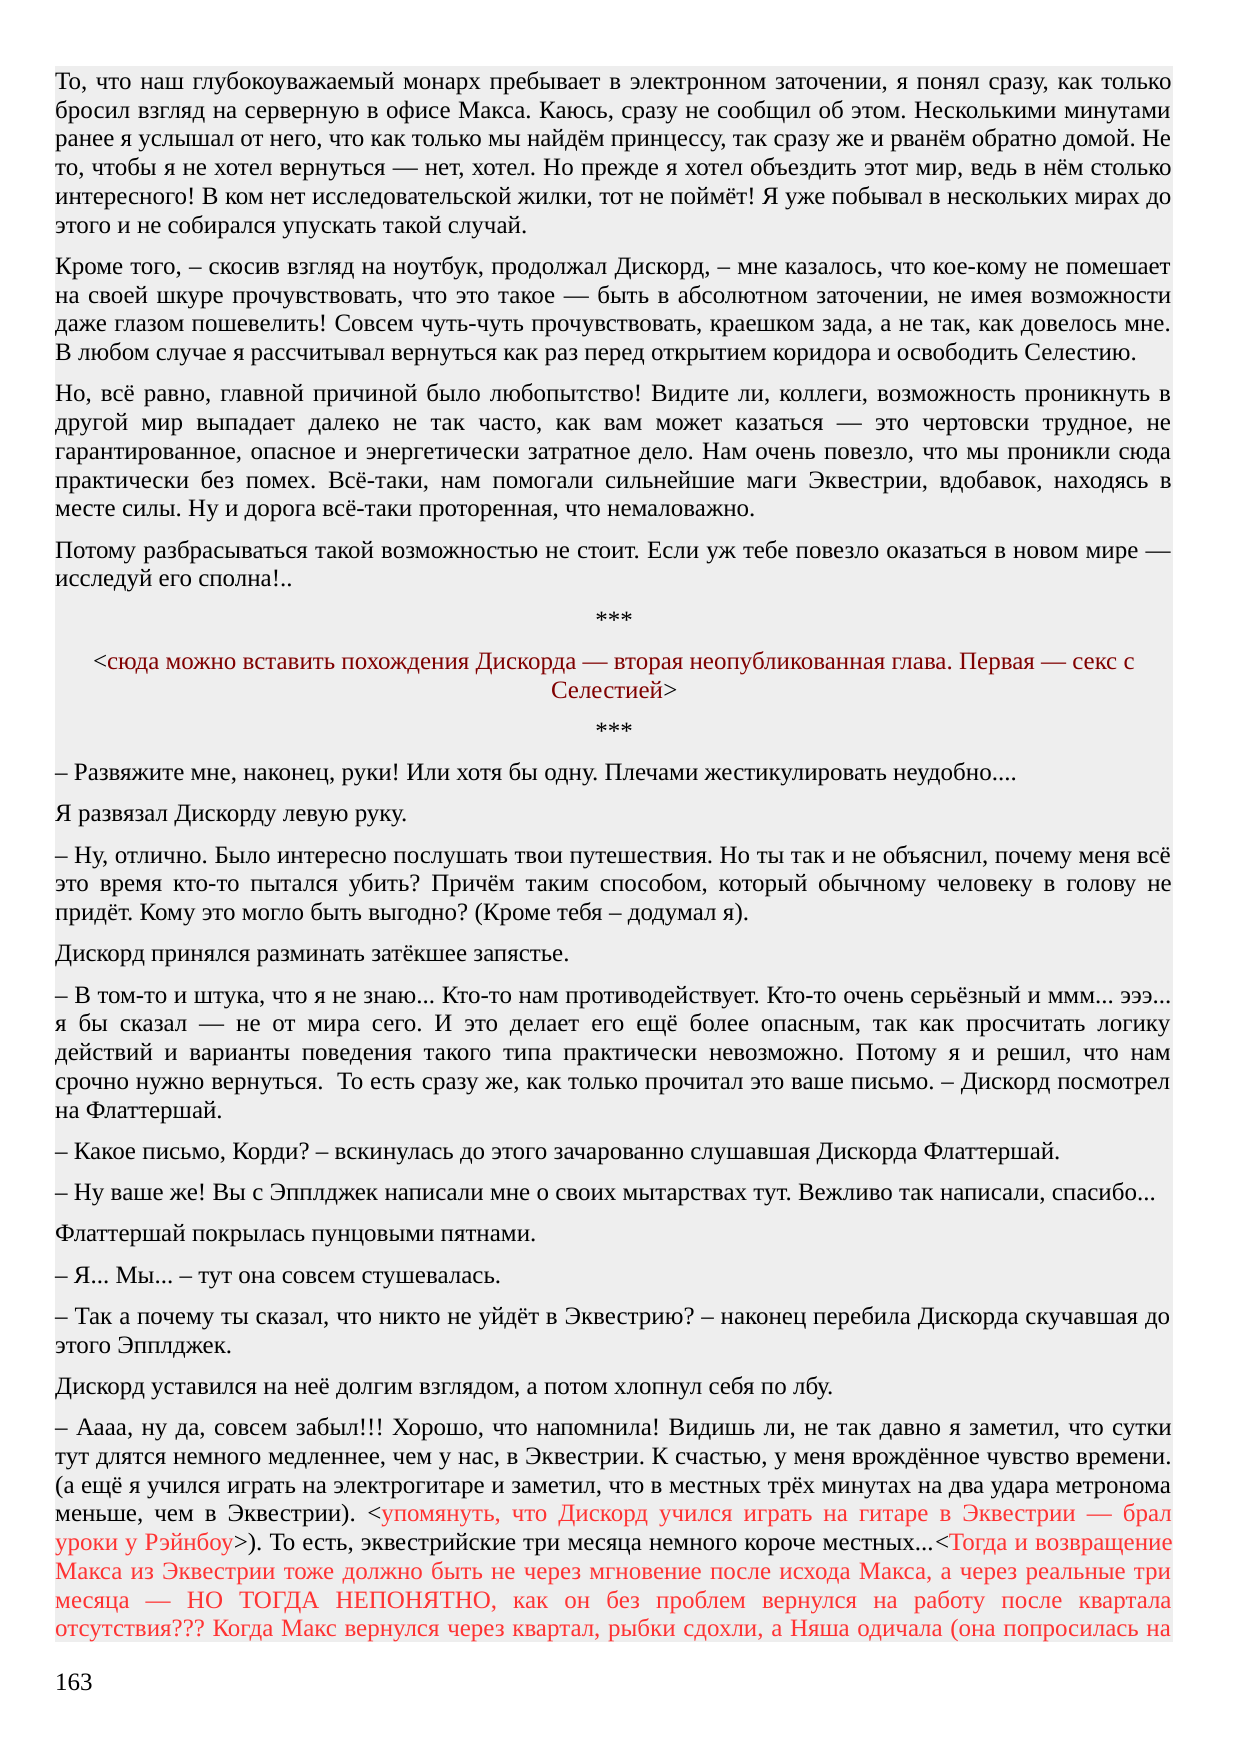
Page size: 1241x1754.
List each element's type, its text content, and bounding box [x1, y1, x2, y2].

text Но, всё равно, главной причиной было любопытство! Видите ли, коллеги, возможность проникнуть в другой мир выпадает далеко не так часто, как вам может казаться — это чертовски трудное, не гарантированное, опасное и энергетически затратное дело. Нам очень повезло, что мы проникли сюда практически без помех. Всё-таки, нам помогали сильнейшие маги Эквестрии, вдобавок, находясь в месте силы. Ну и дорога всё-таки проторенная, что немаловажно. [55, 378, 1173, 522]
text <сюда можно вставить похождения Дискорда — вторая неопубликованная глава. Первая — секс с Селестией> [55, 646, 1173, 703]
text – Какое письмо, Корди? – вскинулась до этого зачарованно слушавшая Дискорда Флаттершай. [55, 1136, 1173, 1165]
text – В том-то и штука, что я не знаю... Кто-то нам противодействует. Кто-то очень серьёзный и ммм... эээ... я бы сказал — не от мира сего. И это делает его ещё более опасным, так как просчитать логику действий и варианты поведения такого типа практически невозможно. Потому я и решил, что нам срочно нужно вернуться. То есть сразу же, как только прочитал это ваше письмо. – Дискорд посмотрел на Флаттершай. [55, 980, 1173, 1123]
text *** [55, 605, 1173, 633]
text – Я... Мы... – тут она совсем стушевалась. [55, 1260, 1173, 1288]
text – Аааа, ну да, совсем забыл!!! Хорошо, что напомнила! Видишь ли, не так давно я заметил, что сутки тут длятся немного медленнее, чем у нас, в Эквестрии. К счастью, у меня врождённое чувство времени. (а ещё я учился играть на электрогитаре и заметил, что в местных трёх минутах на два удара метронома меньше, чем в Эквестрии). <упомянуть, что Дискорд учился играть на гитаре в Эквестрии — брал уроки у Рэйнбоу>). То есть, эквестрийские три месяца немного короче местных...<Тогда и возвращение Макса из Эквестрии тоже должно быть не через мгновение после исхода Макса, а через реальные три месяца — НО ТОГДА НЕПОНЯТНО, как он без проблем вернулся на работу после квартала отсутствия??? Когда Макс вернулся через квартал, рыбки сдохли, а Няша одичала (она попросилась на [55, 1412, 1173, 1642]
text – Развяжите мне, наконец, руки! Или хотя бы одну. Плечами жестикулировать неудобно.... [55, 757, 1173, 786]
text То, что наш глубокоуважаемый монарх пребывает в электронном заточении, я понял сразу, как только бросил взгляд на серверную в офисе Макса. Каюсь, сразу не сообщил об этом. Несколькими минутами ранее я услышал от него, что как только мы найдём принцессу, так сразу же и рванём обратно домой. Не то, чтобы я не хотел вернуться — нет, хотел. Но прежде я хотел объездить этот мир, ведь в нём столько интересного! В ком нет исследовательской жилки, тот не поймёт! Я уже побывал в нескольких мирах до этого и не собирался упускать такой случай. [55, 66, 1173, 238]
text Флаттершай покрылась пунцовыми пятнами. [55, 1218, 1173, 1247]
text Дискорд принялся разминать затёкшее запястье. [55, 938, 1173, 967]
text – Так а почему ты сказал, что никто не уйдёт в Эквестрию? – наконец перебила Дискорда скучавшая до этого Эпплджек. [55, 1301, 1173, 1358]
text – Ну, отлично. Было интересно послушать твои путешествия. Но ты так и не объяснил, почему меня всё это время кто-то пытался убить? Причём таким способом, который обычному человеку в голову не придёт. Кому это могло быть выгодно? (Кроме тебя – додумал я). [55, 840, 1173, 926]
text Потому разбрасываться такой возможностью не стоит. Если уж тебе повезло оказаться в новом мире — исследуй его сполна!.. [55, 535, 1173, 592]
text Я развязал Дискорду левую руку. [55, 798, 1173, 827]
text – Ну ваше же! Вы с Эпплджек написали мне о своих мытарствах тут. Вежливо так написали, спасибо... [55, 1177, 1173, 1206]
text Кроме того, – скосив взгляд на ноутбук, продолжал Дискорд, – мне казалось, что кое-кому не помешает на своей шкуре прочувствовать, что это такое — быть в абсолютном заточении, не имея возможности даже глазом пошевелить! Совсем чуть-чуть прочувствовать, краешком зада, а не так, как довелось мне. В любом случае я рассчитывал вернуться как раз перед открытием коридора и освободить Селестию. [55, 251, 1173, 366]
text *** [55, 716, 1173, 745]
text Дискорд уставился на неё долгим взглядом, а потом хлопнул себя по лбу. [55, 1371, 1173, 1400]
